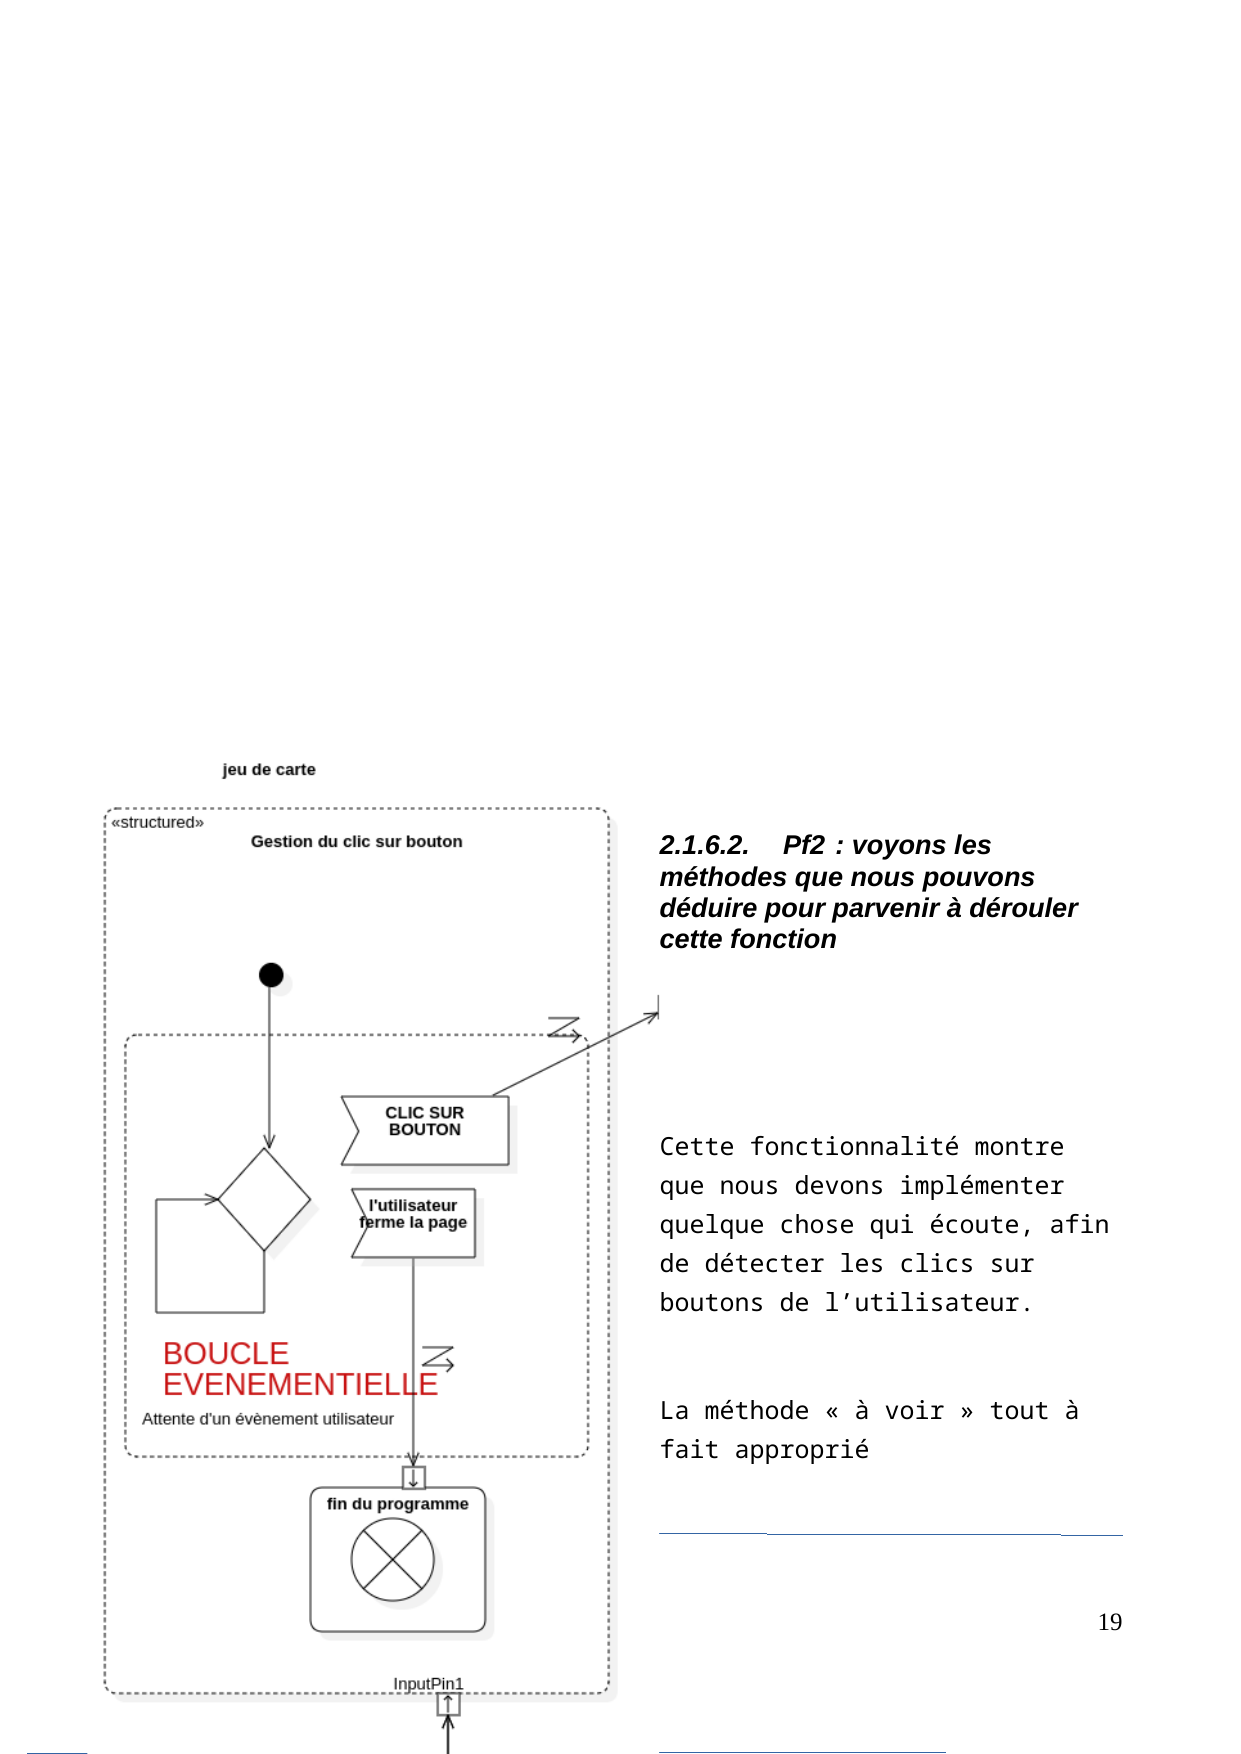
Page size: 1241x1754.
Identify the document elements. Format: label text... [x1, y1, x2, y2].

picture [115, 1551, 186, 1632]
picture [324, 741, 554, 1146]
text La méthode « à voir » tout à fait approprié [118, 1392, 1122, 1466]
subtitle Pf2 : voyons les méthodes que nous pouvons déduire pour parvenir à dérouler cette fonction [554, 829, 1122, 954]
subtitle [118, 829, 324, 954]
text Cette fonctionnalité montre que nous devons implémenter quelque chose qui écoute, afin de détecter les clics sur boutons de l’utilisateur. [118, 1128, 1122, 1319]
